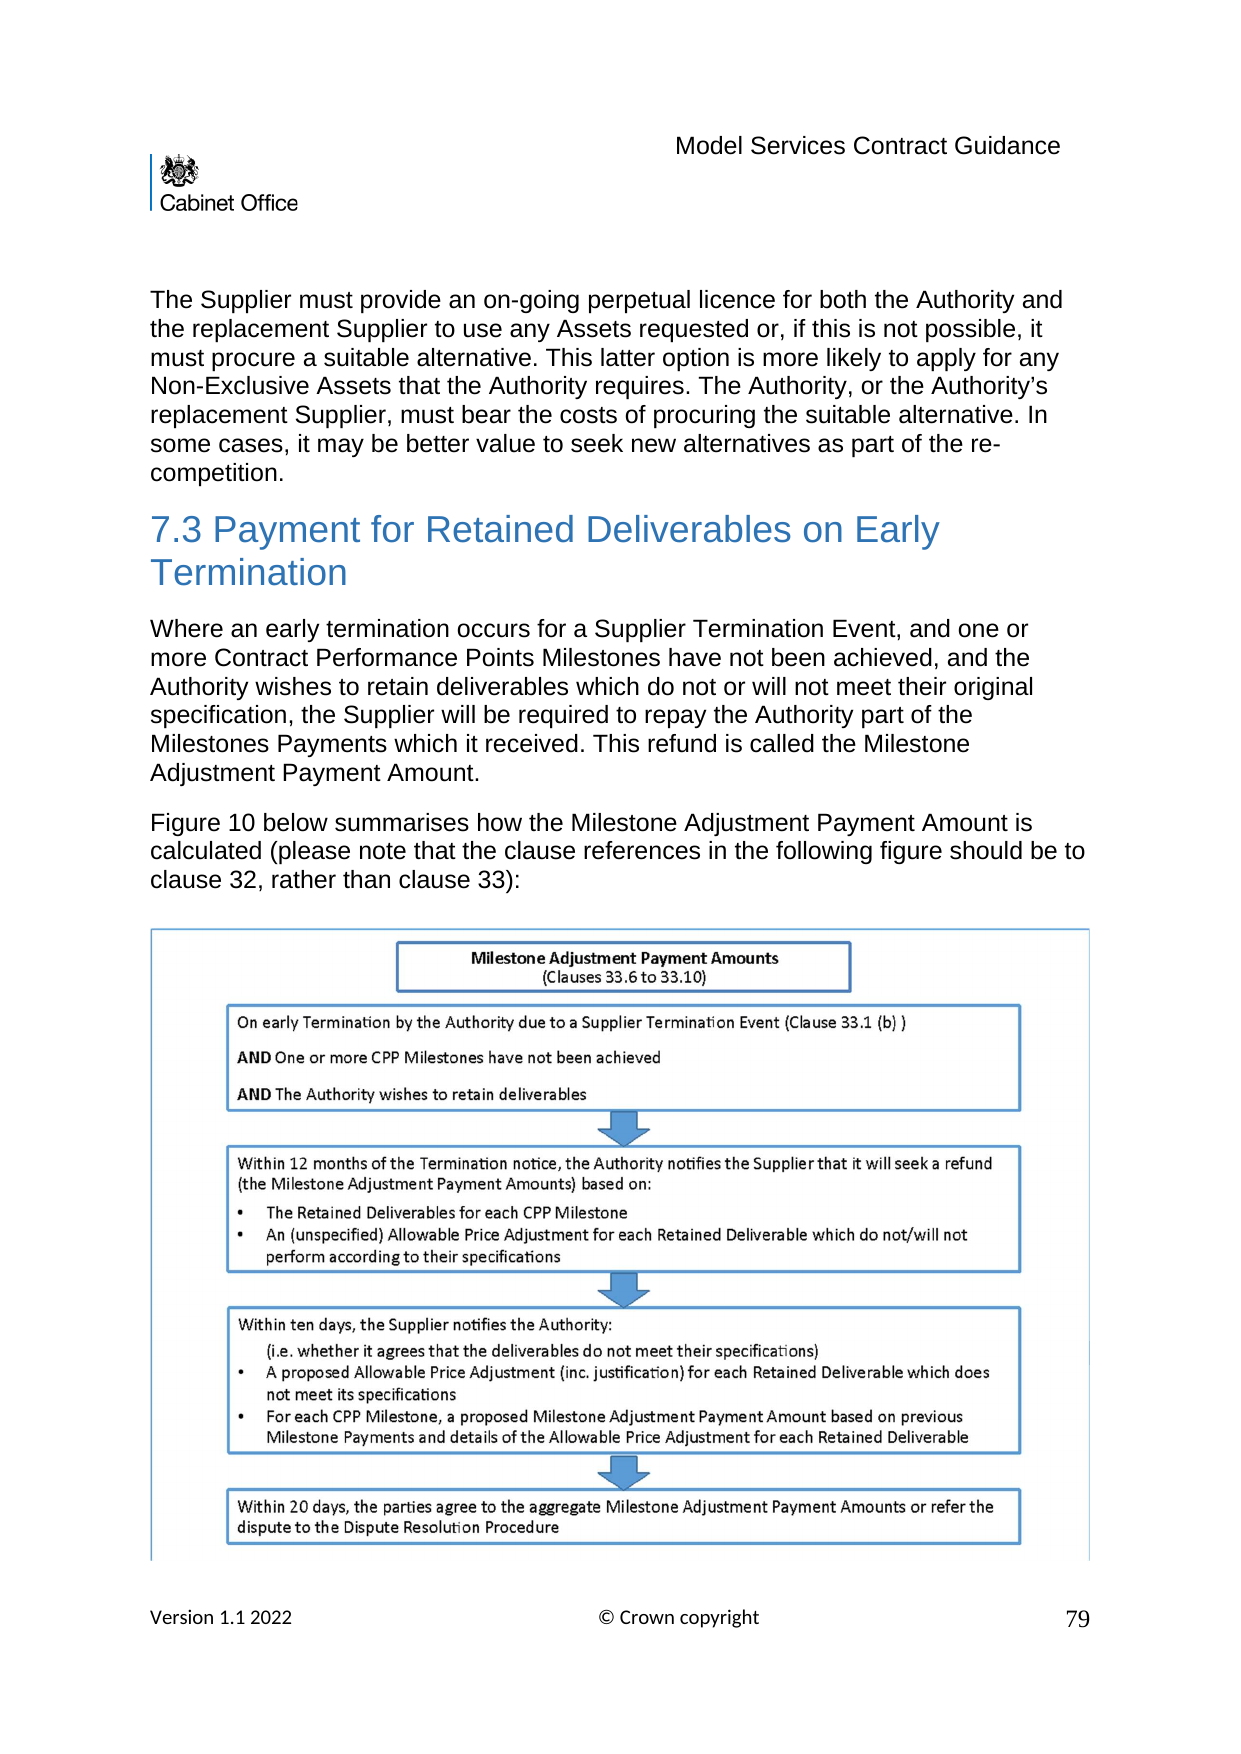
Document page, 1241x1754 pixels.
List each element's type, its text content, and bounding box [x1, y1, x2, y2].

text 7.3 Payment for Retained Deliverables on Early Termination [150, 507, 1090, 593]
text Figure 10 below summarises how the Milestone Adjustment Payment Amount is calculated (please note that the clause references in the following figure should be to clause 32, rather than clause 33): [150, 808, 1090, 894]
text The Supplier must provide an on-going perpetual licence for both the Authority and the replacement Supplier to use any Assets requested or, if this is not possible, it must procure a suitable alternative. This latter option is more likely to apply for any Non-Exclusive Assets that the Authority requires. The Authority, or the Authority’s replacement Supplier, must bear the costs of procuring the suitable alternative. In some cases, it may be better value to seek new alternatives as part of the re- competition. [150, 285, 1090, 486]
text Where an early termination occurs for a Supplier Termination Event, and one or more Contract Performance Points Milestones have not been achieved, and the Authority wishes to retain deliverables which do not or will not meet their original specification, the Supplier will be required to repay the Authority part of the Milestones Payments which it received. This refund is called the Milestone Adjustment Payment Amount. [150, 614, 1090, 787]
